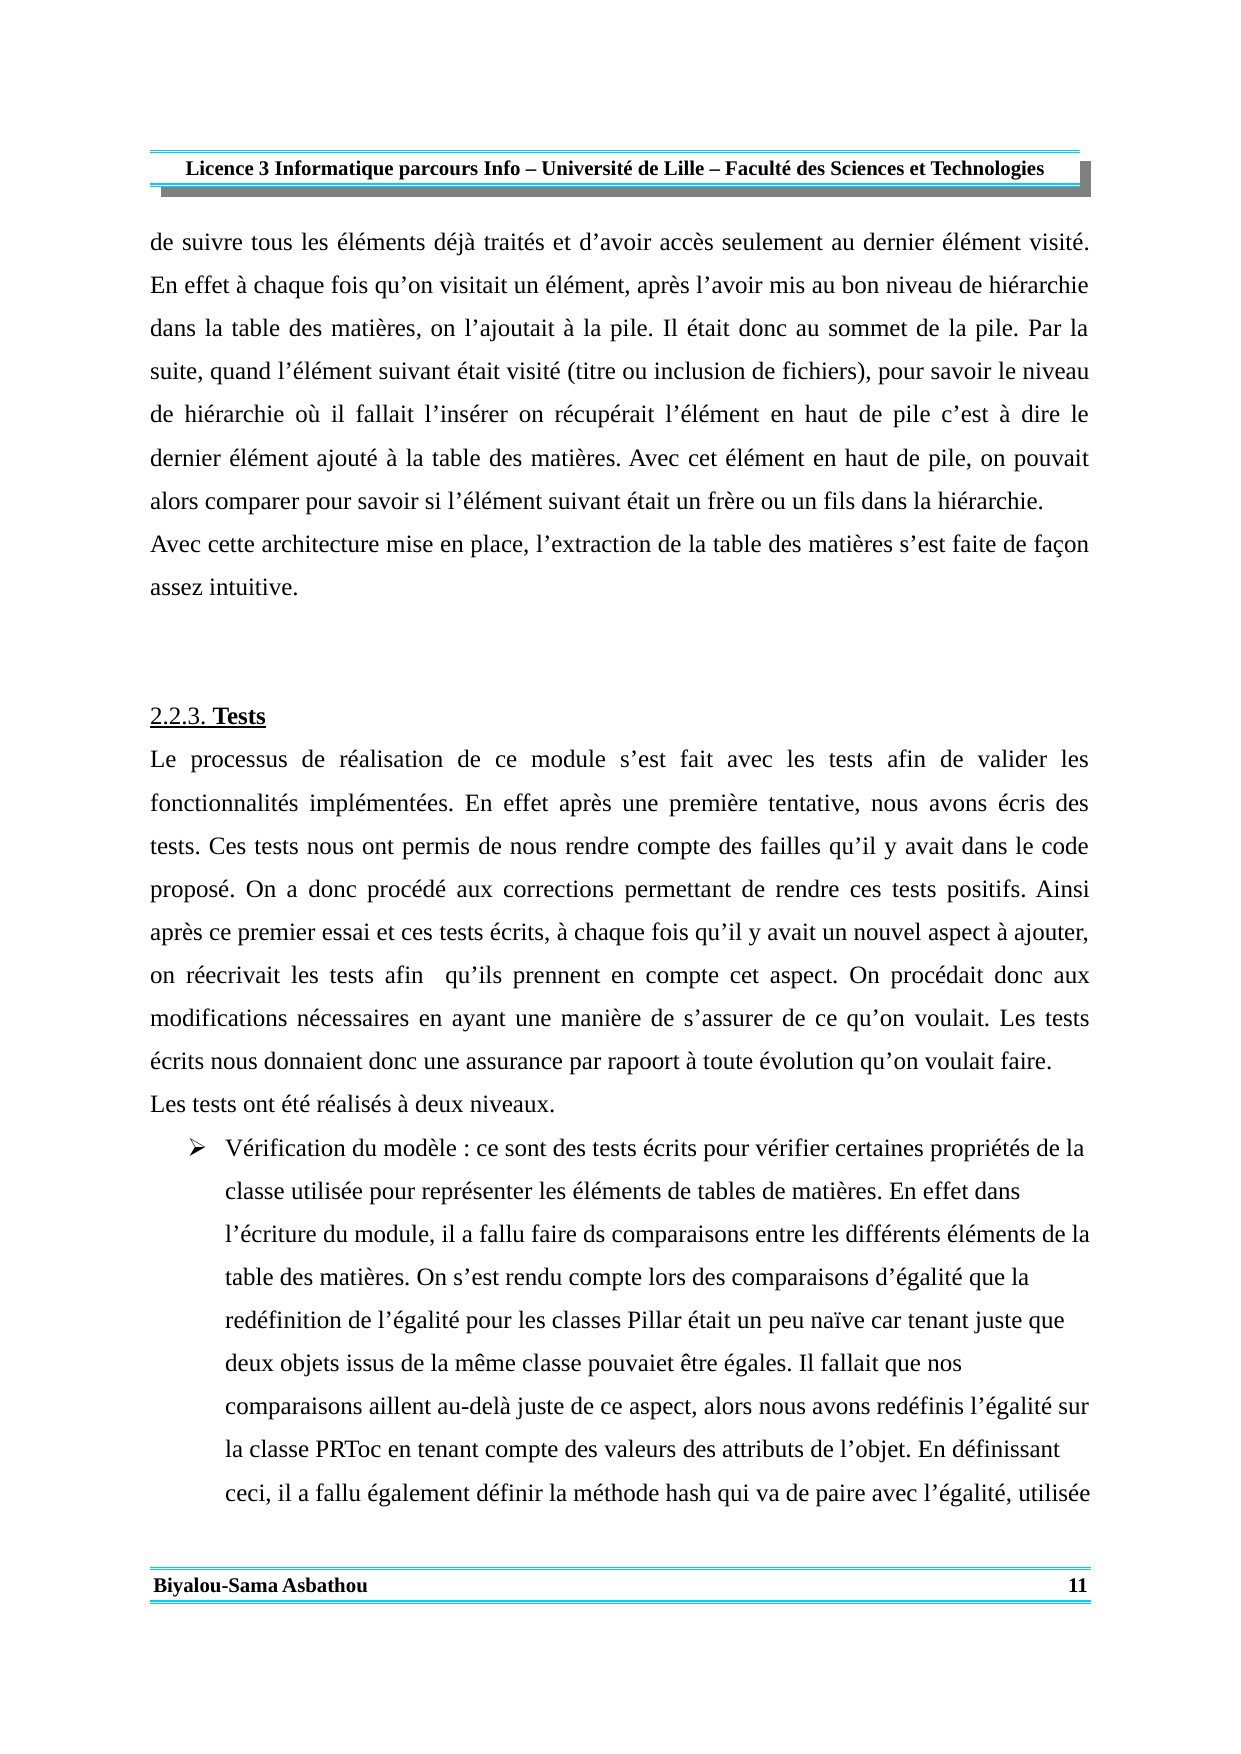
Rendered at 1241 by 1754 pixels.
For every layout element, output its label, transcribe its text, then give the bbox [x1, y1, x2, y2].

text Les tests ont été réalisés à deux niveaux. [150, 1089, 1091, 1118]
text Avec cette architecture mise en place, l’extraction de la table des matières s’est faite de façon assez intuitive. [150, 529, 1091, 601]
text Le processus de réalisation de ce module s’est fait avec les tests afin de valider les fonctionnalités implémentées. En effet après une première tentative, nous avons écris des tests. Ces tests nous ont permis de nous rendre compte des failles qu’il y avait dans le code proposé. On a donc procédé aux corrections permettant de rendre ces tests positifs. Ainsi après ce premier essai et ces tests écrits, à chaque fois qu’il y avait un nouvel aspect à ajouter, on réecrivait les tests afin qu’ils prennent en compte cet aspect. On procédait donc aux modifications nécessaires en ayant une manière de s’assurer de ce qu’on voulait. Les tests écrits nous donnaient donc une assurance par rapoort à toute évolution qu’on voulait faire. [150, 744, 1091, 1075]
list Vérification du modèle : ce sont des tests écrits pour vérifier certaines propriétés de la classe utilisée pour représenter les éléments de tables de matières. En effet dans l’écriture du module, il a fallu faire ds comparaisons entre les différents éléments de la table des matières. On s’est rendu compte lors des comparaisons d’égalité que la redéfinition de l’égalité pour les classes Pillar était un peu naïve car tenant juste que deux objets issus de la même classe pouvaiet être égales. Il fallait que nos comparaisons aillent au-delà juste de ce aspect, alors nous avons redéfinis l’égalité sur la classe PRToc en tenant compte des valeurs des attributs de l’objet. En définissant ceci, il a fallu également définir la méthode hash qui va de paire avec l’égalité, utilisée [187, 1133, 1091, 1506]
text 2.2.3. Tests [150, 701, 1091, 730]
text de suivre tous les éléments déjà traités et d’avoir accès seulement au dernier élément visité. En effet à chaque fois qu’on visitait un élément, après l’avoir mis au bon niveau de hiérarchie dans la table des matières, on l’ajoutait à la pile. Il était donc au sommet de la pile. Par la suite, quand l’élément suivant était visité (titre ou inclusion de fichiers), pour savoir le niveau de hiérarchie où il fallait l’insérer on récupérait l’élément en haut de pile c’est à dire le dernier élément ajouté à la table des matières. Avec cet élément en haut de pile, on pouvait alors comparer pour savoir si l’élément suivant était un frère ou un fils dans la hiérarchie. [150, 227, 1091, 514]
